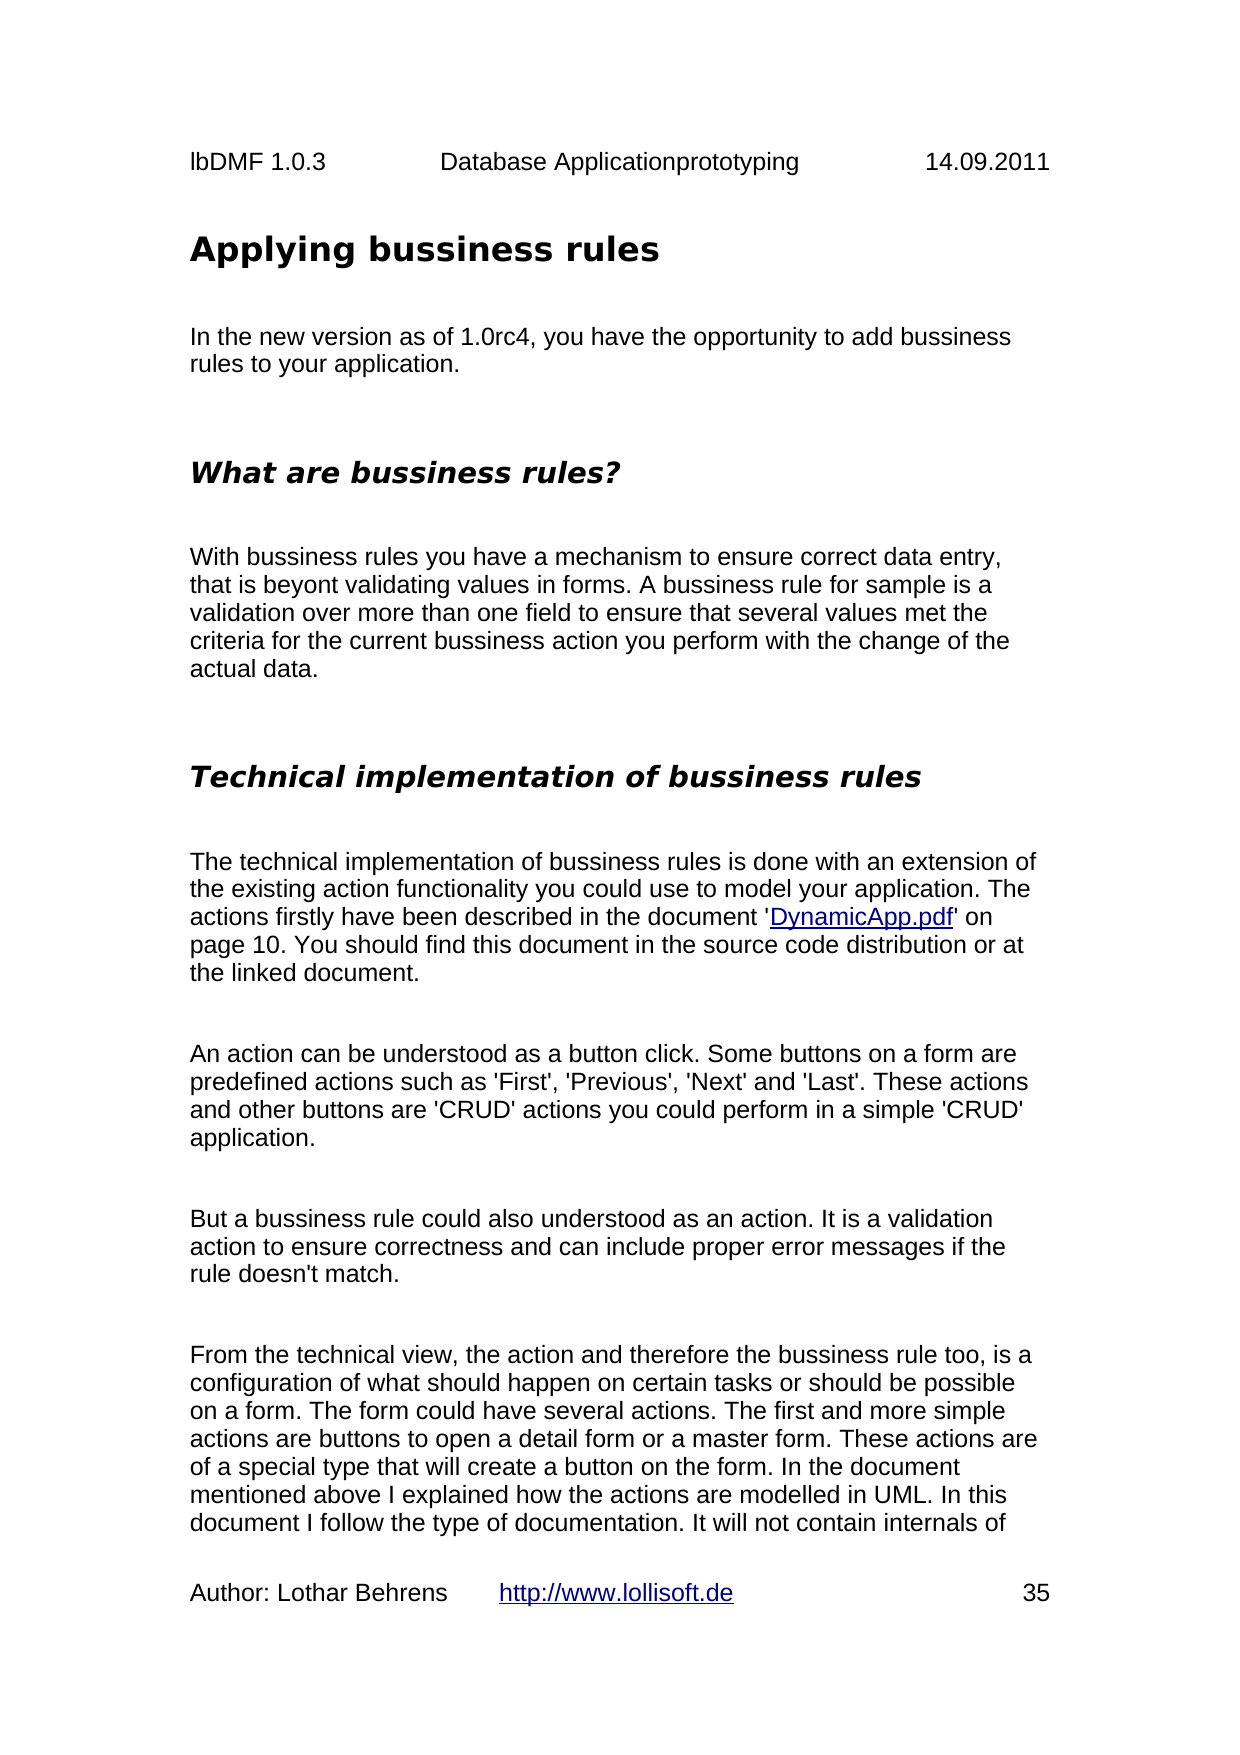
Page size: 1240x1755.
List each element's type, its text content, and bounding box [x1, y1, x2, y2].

text The technical implementation of bussiness rules is done with an extension of the existing action functionality you could use to model your application. The actions firstly have been described in the document 'DynamicApp.pdf' on page 10. You should find this document in the source code distribution or at the linked document. [189, 847, 1050, 987]
text From the technical view, the action and therefore the bussiness rule too, is a configuration of what should happen on certain tasks or should be possible on a form. The form could have several actions. The first and more simple actions are buttons to open a detail form or a master form. These actions are of a special type that will create a button on the form. In the document mentioned above I explained how the actions are modelled in UML. In this document I follow the type of documentation. It will not contain internals of [189, 1341, 1050, 1536]
text With bussiness rules you have a mechanism to ensure correct data entry, that is beyont validating values in forms. A bussiness rule for sample is a validation over more than one field to ensure that several values met the criteria for the current bussiness action you perform with the change of the actual data. [189, 543, 1050, 682]
text But a bussiness rule could also understood as an action. It is a validation action to ensure correctness and can include proper error messages if the rule doesn't match. [189, 1204, 1050, 1288]
subtitle What are bussiness rules? [189, 456, 1050, 490]
text In the new version as of 1.0rc4, you have the opportunity to add bussiness rules to your application. [189, 322, 1050, 378]
subtitle Applying bussiness rules [189, 230, 1050, 269]
subtitle Technical implementation of bussiness rules [189, 760, 1050, 794]
text An action can be understood as a button click. Some buttons on a form are predefined actions such as 'First', 'Previous', 'Next' and 'Last'. These actions and other buttons are 'CRUD' actions you could perform in a simple 'CRUD' application. [189, 1040, 1050, 1151]
